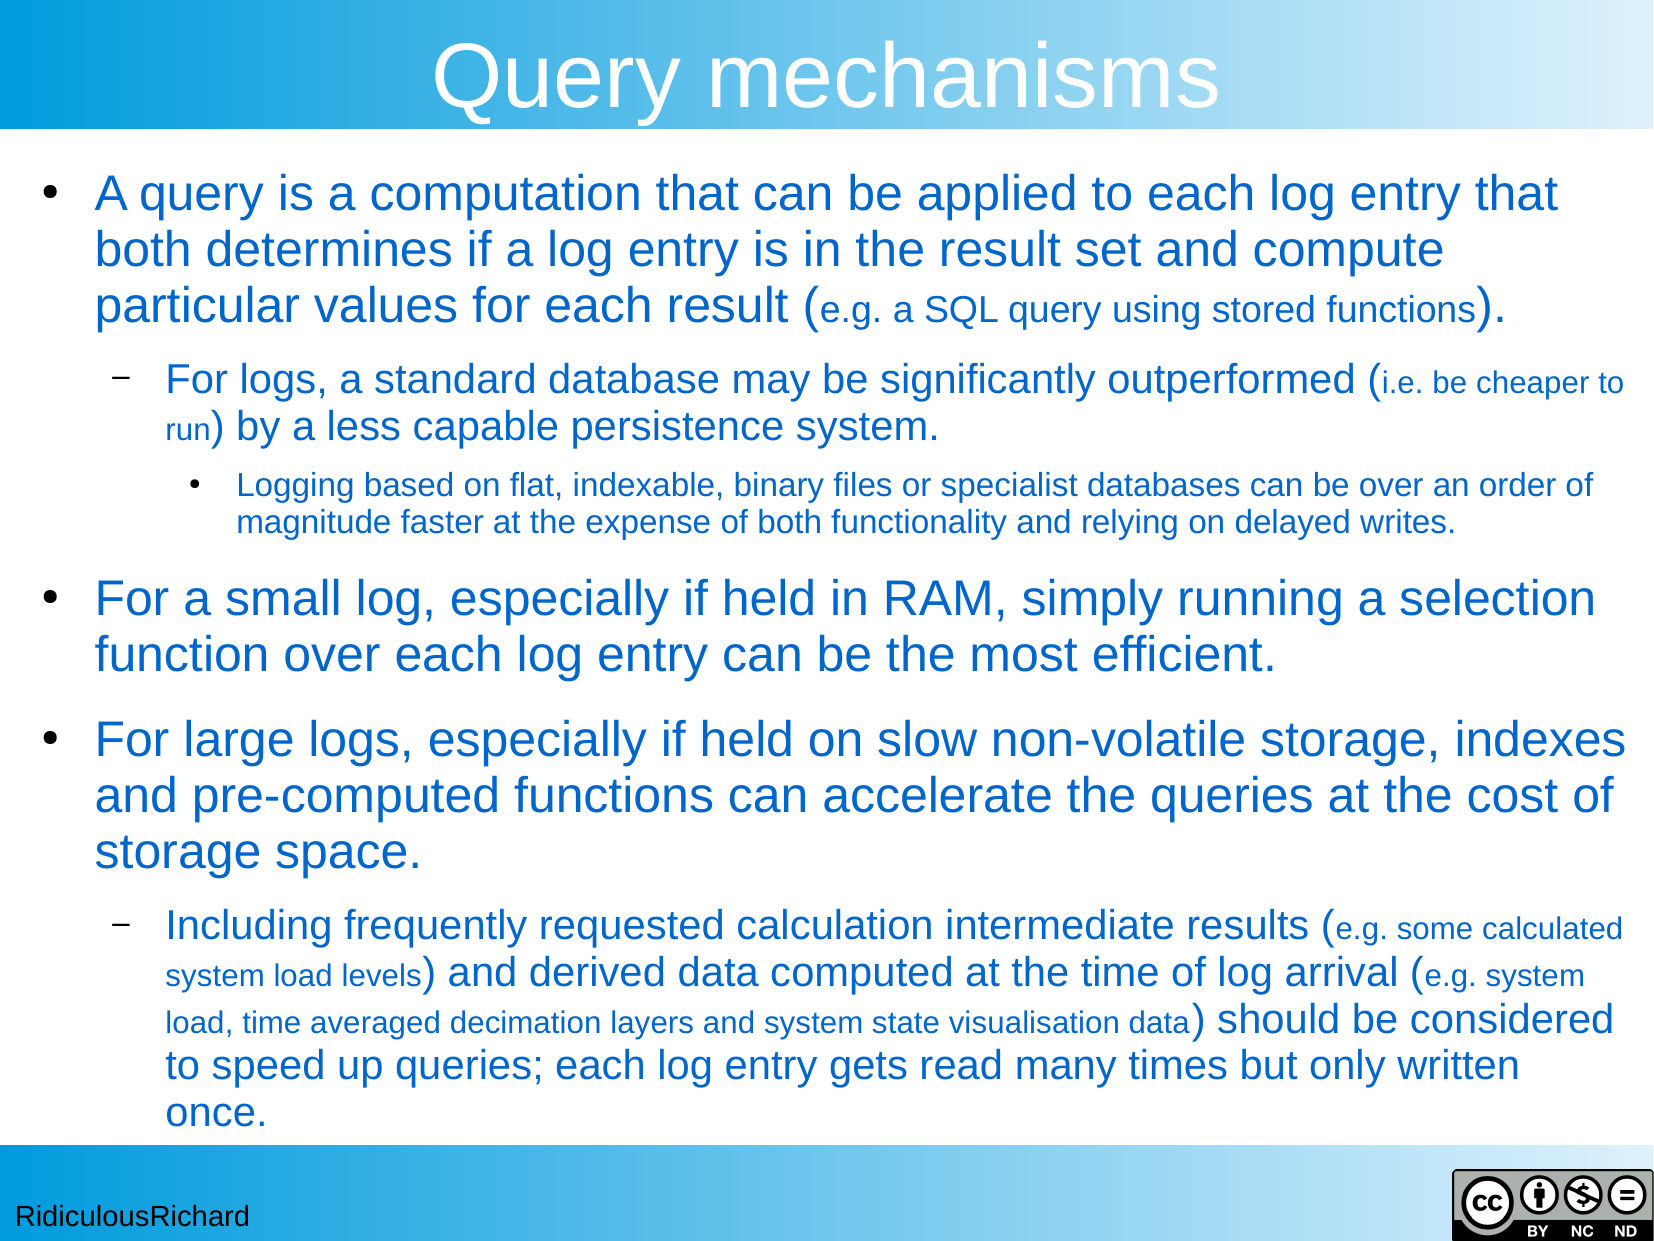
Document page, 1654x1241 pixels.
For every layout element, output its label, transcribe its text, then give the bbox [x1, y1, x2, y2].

list A query is a computation that can be applied to each log entry that both determines if a log entry is in the result set and compute particular values for each result (e.g. a SQL query using stored functions). For logs, a standard database may be significantly outperformed (i.e. be cheaper to run) by a less capable persistence system. Logging based on flat, indexable, binary files or specialist databases can be over an order of magnitude faster at the expense of both functionality and relying on delayed writes. For a small log, especially if held in RAM, simply running a selection function over each log entry can be the most efficient. For large logs, especially if held on slow non-volatile storage, indexes and pre-computed functions can accelerate the queries at the cost of storage space. Including frequently requested calculation intermediate results (e.g. some calculated system load levels) and derived data computed at the time of log arrival (e.g. system load, time averaged decimation layers and system state visualisation data) should be considered to speed up queries; each log entry gets read many times but only written once. [23, 165, 1630, 1123]
picture [1452, 1169, 1654, 1241]
title Query mechanisms [82, 23, 1571, 129]
